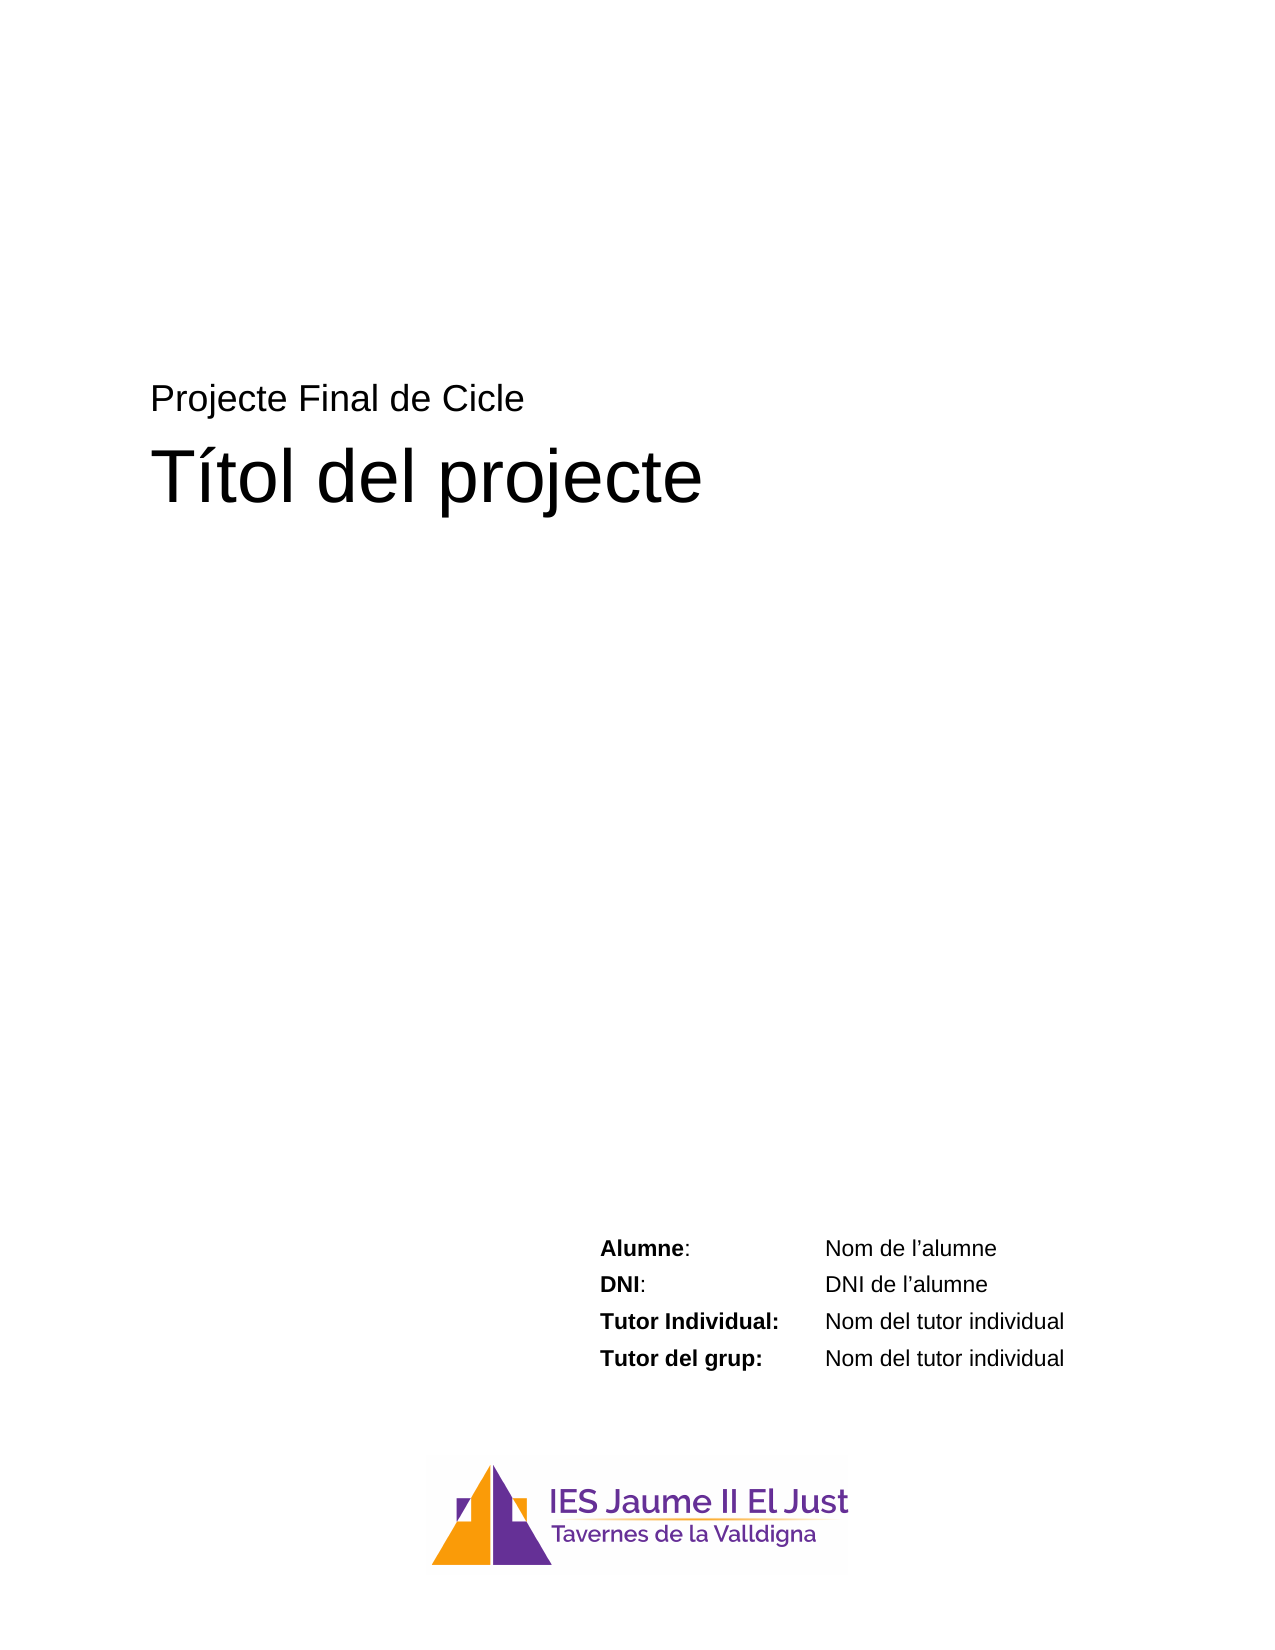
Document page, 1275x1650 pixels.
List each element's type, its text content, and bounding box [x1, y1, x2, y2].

text Tutor del grup: Nom del tutor individual [525, 1345, 1124, 1371]
text Títol del projecte [150, 432, 1124, 519]
text DNI: DNI de l’alumne [525, 1271, 1124, 1298]
text Tutor Individual: Nom del tutor individual [525, 1308, 1124, 1334]
picture [426, 1455, 849, 1575]
text Projecte Final de Cicle [150, 376, 1124, 419]
text Alumne: Nom de l’alumne [525, 1235, 1124, 1261]
